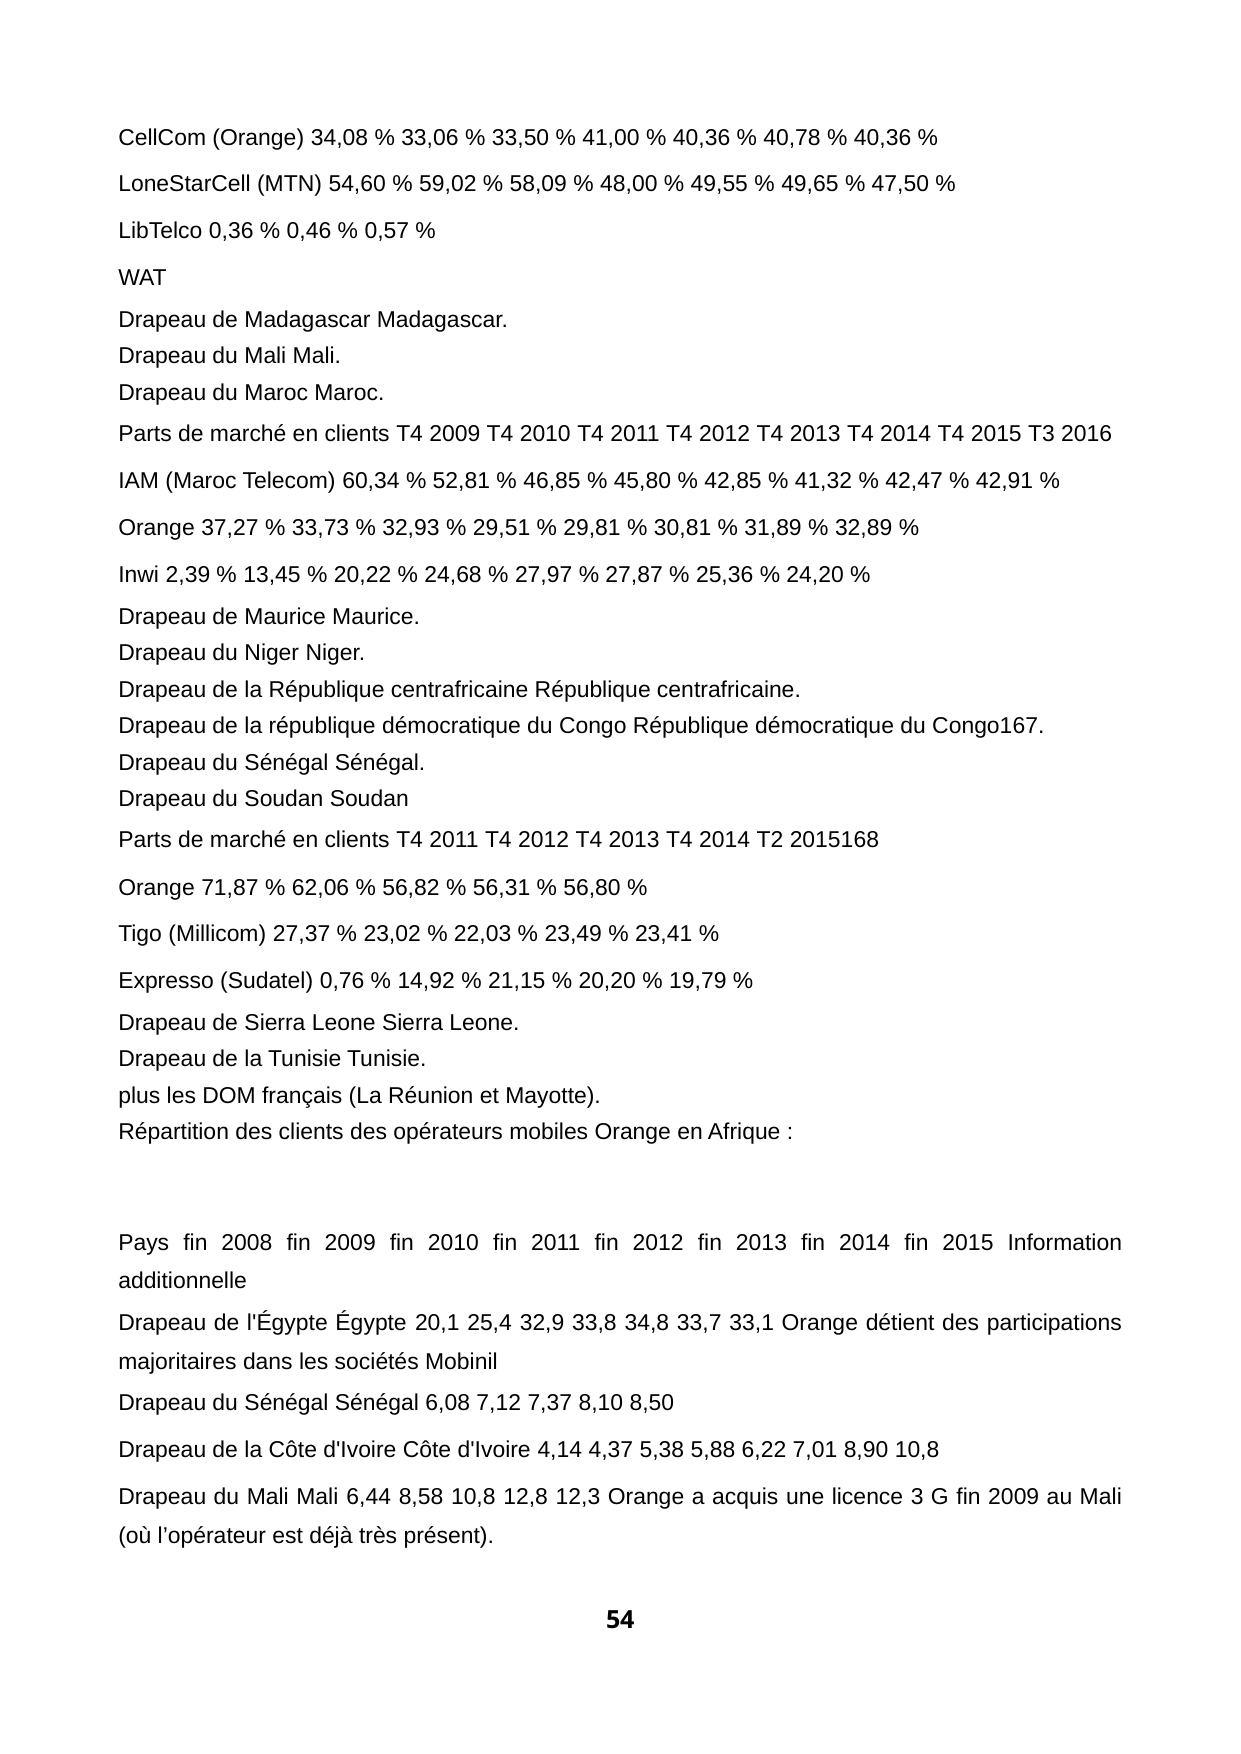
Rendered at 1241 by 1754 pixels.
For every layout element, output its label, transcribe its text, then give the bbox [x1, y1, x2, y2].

text Drapeau de la République centrafricaine République centrafricaine. [118, 676, 1122, 702]
text Drapeau de Sierra Leone Sierra Leone. [118, 1009, 1122, 1035]
text plus les DOM français (La Réunion et Mayotte). [118, 1082, 1122, 1108]
text Inwi 2,39 % 13,45 % 20,22 % 24,68 % 27,97 % 27,87 % 25,36 % 24,20 % [118, 556, 1122, 590]
text Orange 37,27 % 33,73 % 32,93 % 29,51 % 29,81 % 30,81 % 31,89 % 32,89 % [118, 509, 1122, 543]
text Parts de marché en clients T4 2009 T4 2010 T4 2011 T4 2012 T4 2013 T4 2014 T4 2015 T3 2016 [118, 415, 1122, 449]
text Drapeau du Mali Mali 6,44 8,58 10,8 12,8 12,3 Orange a acquis une licence 3 G fin 2009 au Mali (où l’opérateur est déjà très présent). [118, 1478, 1122, 1548]
text Parts de marché en clients T4 2011 T4 2012 T4 2013 T4 2014 T2 2015168 [118, 821, 1122, 855]
text WAT [118, 259, 1122, 293]
text Drapeau de la Tunisie Tunisie. [118, 1045, 1122, 1072]
text Tigo (Millicom) 27,37 % 23,02 % 22,03 % 23,49 % 23,41 % [118, 915, 1122, 949]
text Drapeau de l'Égypte Égypte 20,1 25,4 32,9 33,8 34,8 33,7 33,1 Orange détient des participations majoritaires dans les sociétés Mobinil [118, 1304, 1122, 1374]
text Drapeau de Maurice Maurice. [118, 603, 1122, 629]
text Drapeau du Sénégal Sénégal 6,08 7,12 7,37 8,10 8,50 [118, 1384, 1122, 1418]
text Drapeau du Mali Mali. [118, 342, 1122, 369]
text Drapeau de la Côte d'Ivoire Côte d'Ivoire 4,14 4,37 5,38 5,88 6,22 7,01 8,90 10,8 [118, 1431, 1122, 1465]
text IAM (Maroc Telecom) 60,34 % 52,81 % 46,85 % 45,80 % 42,85 % 41,32 % 42,47 % 42,91 % [118, 462, 1122, 496]
text LoneStarCell (MTN) 54,60 % 59,02 % 58,09 % 48,00 % 49,55 % 49,65 % 47,50 % [118, 165, 1122, 199]
text Drapeau de Madagascar Madagascar. [118, 306, 1122, 332]
text Drapeau du Maroc Maroc. [118, 379, 1122, 405]
text Pays fin 2008 fin 2009 fin 2010 fin 2011 fin 2012 fin 2013 fin 2014 fin 2015 Information additionnelle [118, 1223, 1122, 1294]
text Drapeau du Niger Niger. [118, 639, 1122, 666]
text Drapeau du Sénégal Sénégal. [118, 748, 1122, 775]
text Orange 71,87 % 62,06 % 56,82 % 56,31 % 56,80 % [118, 868, 1122, 902]
text Expresso (Sudatel) 0,76 % 14,92 % 21,15 % 20,20 % 19,79 % [118, 962, 1122, 996]
text LibTelco 0,36 % 0,46 % 0,57 % [118, 212, 1122, 246]
text Drapeau de la république démocratique du Congo République démocratique du Congo167. [118, 712, 1122, 738]
text Drapeau du Soudan Soudan [118, 785, 1122, 811]
text CellCom (Orange) 34,08 % 33,06 % 33,50 % 41,00 % 40,36 % 40,78 % 40,36 % [118, 118, 1122, 152]
text Répartition des clients des opérateurs mobiles Orange en Afrique : [118, 1118, 1122, 1144]
